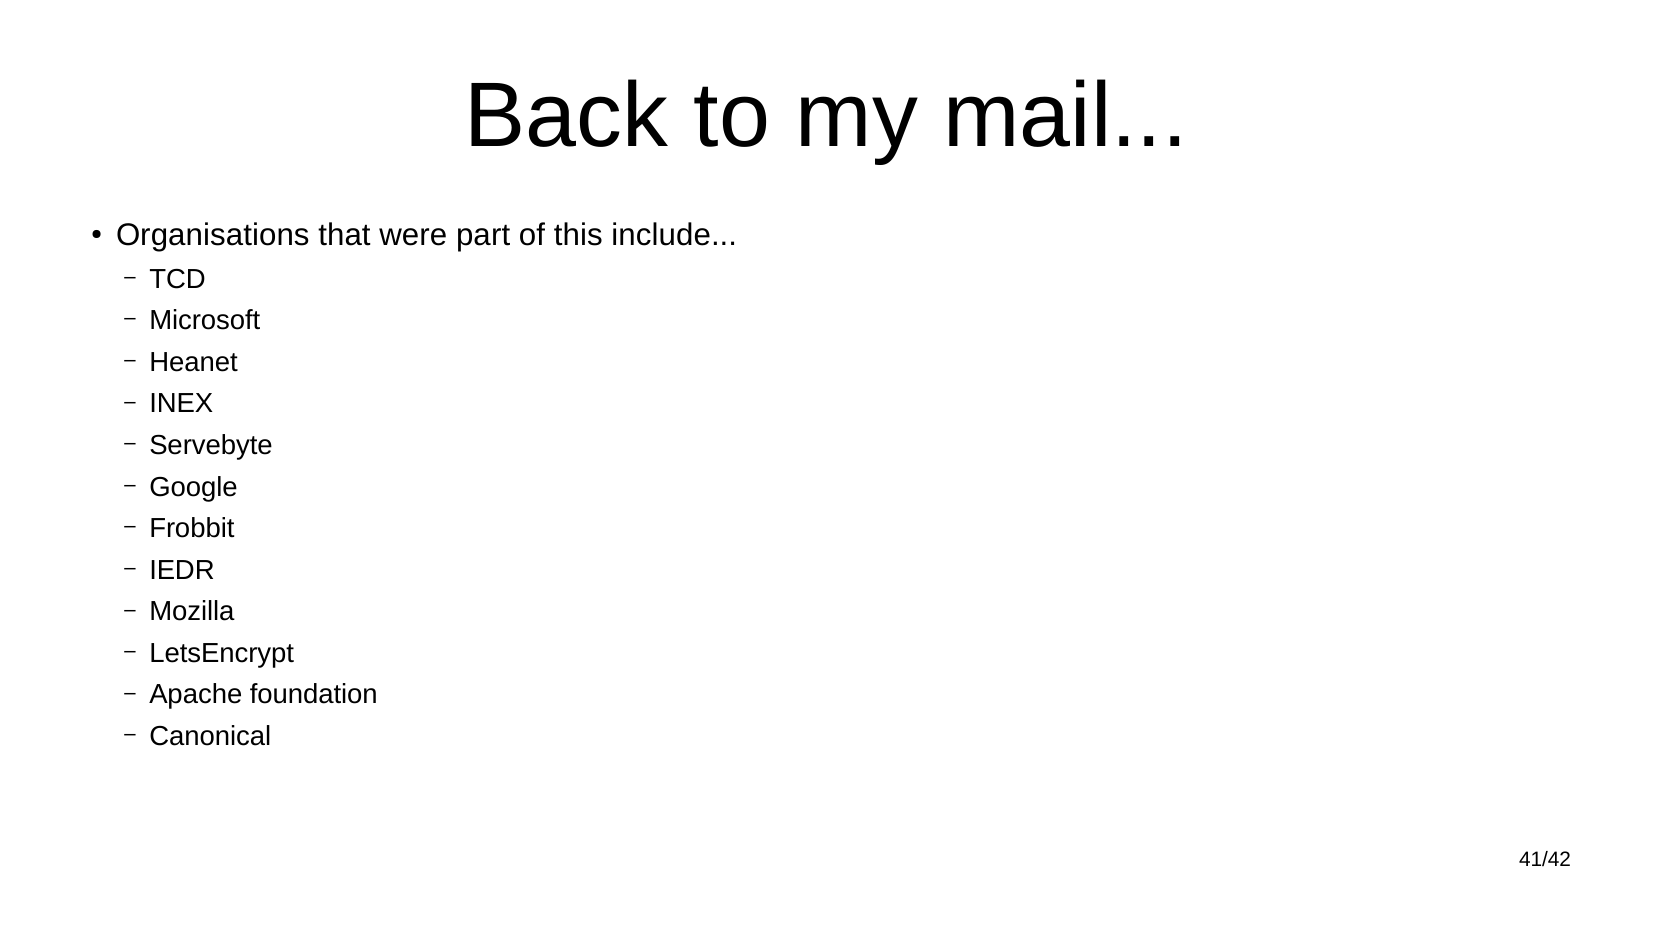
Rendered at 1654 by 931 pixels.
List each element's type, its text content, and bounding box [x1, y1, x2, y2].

list Organisations that were part of this include... TCD Microsoft Heanet INEX Servebyte Google Frobbit IEDR Mozilla LetsEncrypt Apache foundation Canonical [82, 217, 1571, 758]
title Back to my mail... [82, 37, 1571, 193]
